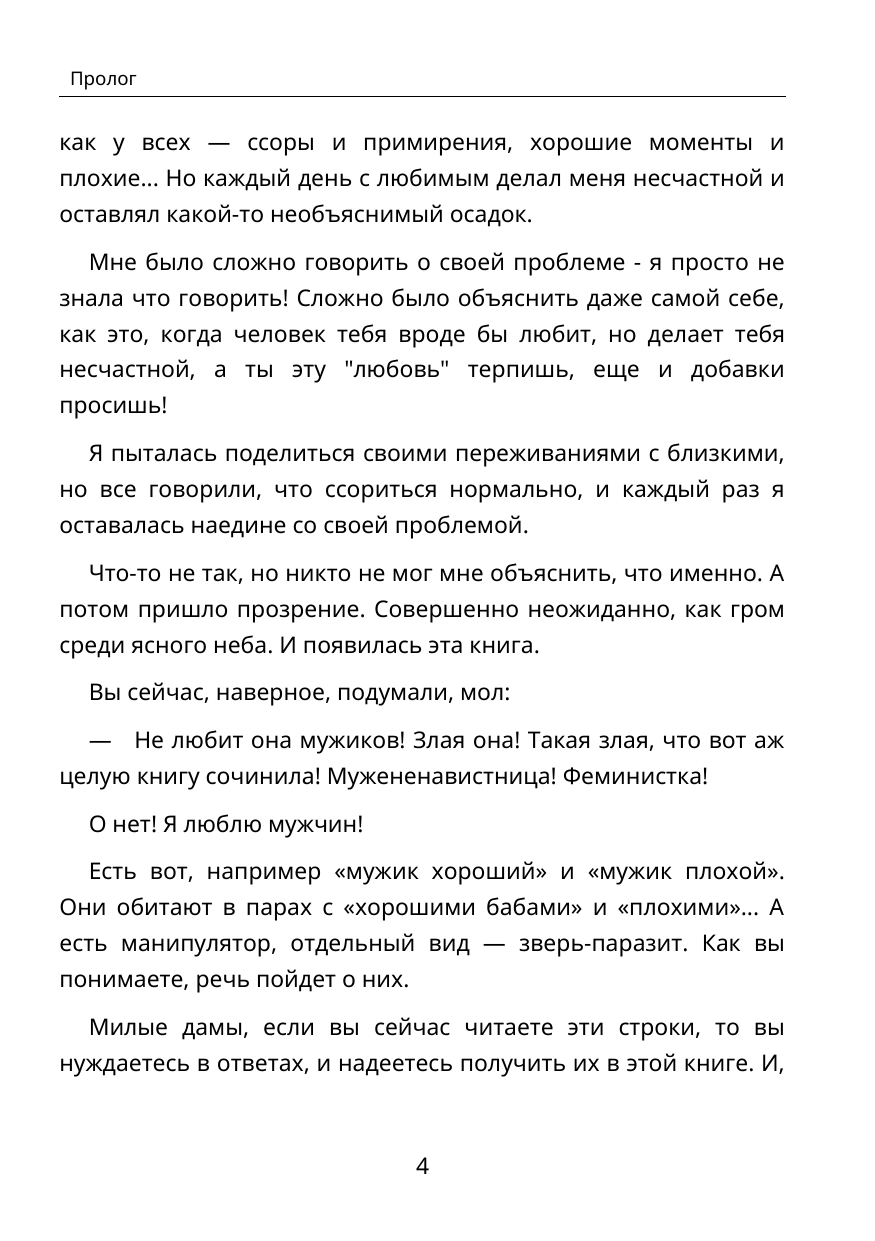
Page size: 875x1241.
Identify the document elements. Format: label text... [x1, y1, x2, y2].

text как у всех — ссоры и примирения, хорошие моменты и плохие... Но каждый день с любимым делал меня несчастной и оставлял какой-то необъяснимый осадок. [59, 126, 786, 229]
list Не любит она мужиков! Злая она! Такая злая, что вот аж целую книгу сочинила! Мужененавистница! Феминистка! [59, 724, 786, 791]
text Что-то не так, но никто не мог мне объяснить, что именно. А потом пришло прозрение. Совершенно неожиданно, как гром среди ясного неба. И появилась эта книга. [59, 557, 786, 660]
text Милые дамы, если вы сейчас читаете эти строки, то вы нуждаетесь в ответах, и надеетесь получить их в этой книге. И, [59, 1011, 786, 1078]
text Есть вот, например «мужик хороший» и «мужик плохой». Они обитают в парах с «хорошими бабами» и «плохими»... А есть манипулятор, отдельный вид — зверь-паразит. Как вы понимаете, речь пойдет о них. [59, 855, 786, 994]
text О нет! Я люблю мужчин! [59, 808, 786, 839]
text Вы сейчас, наверное, подумали, мол: [59, 676, 786, 707]
text Мне было сложно говорить о своей проблеме - я просто не знала что говорить! Сложно было объяснить даже самой себе, как это, когда человек тебя вроде бы любит, но делает тебя несчастной, а ты эту "любовь" терпишь, еще и добавки просишь! [59, 246, 786, 421]
text Я пыталась поделиться своими переживаниями с близкими, но все говорили, что ссориться нормально, и каждый раз я оставалась наедине со своей проблемой. [59, 437, 786, 540]
